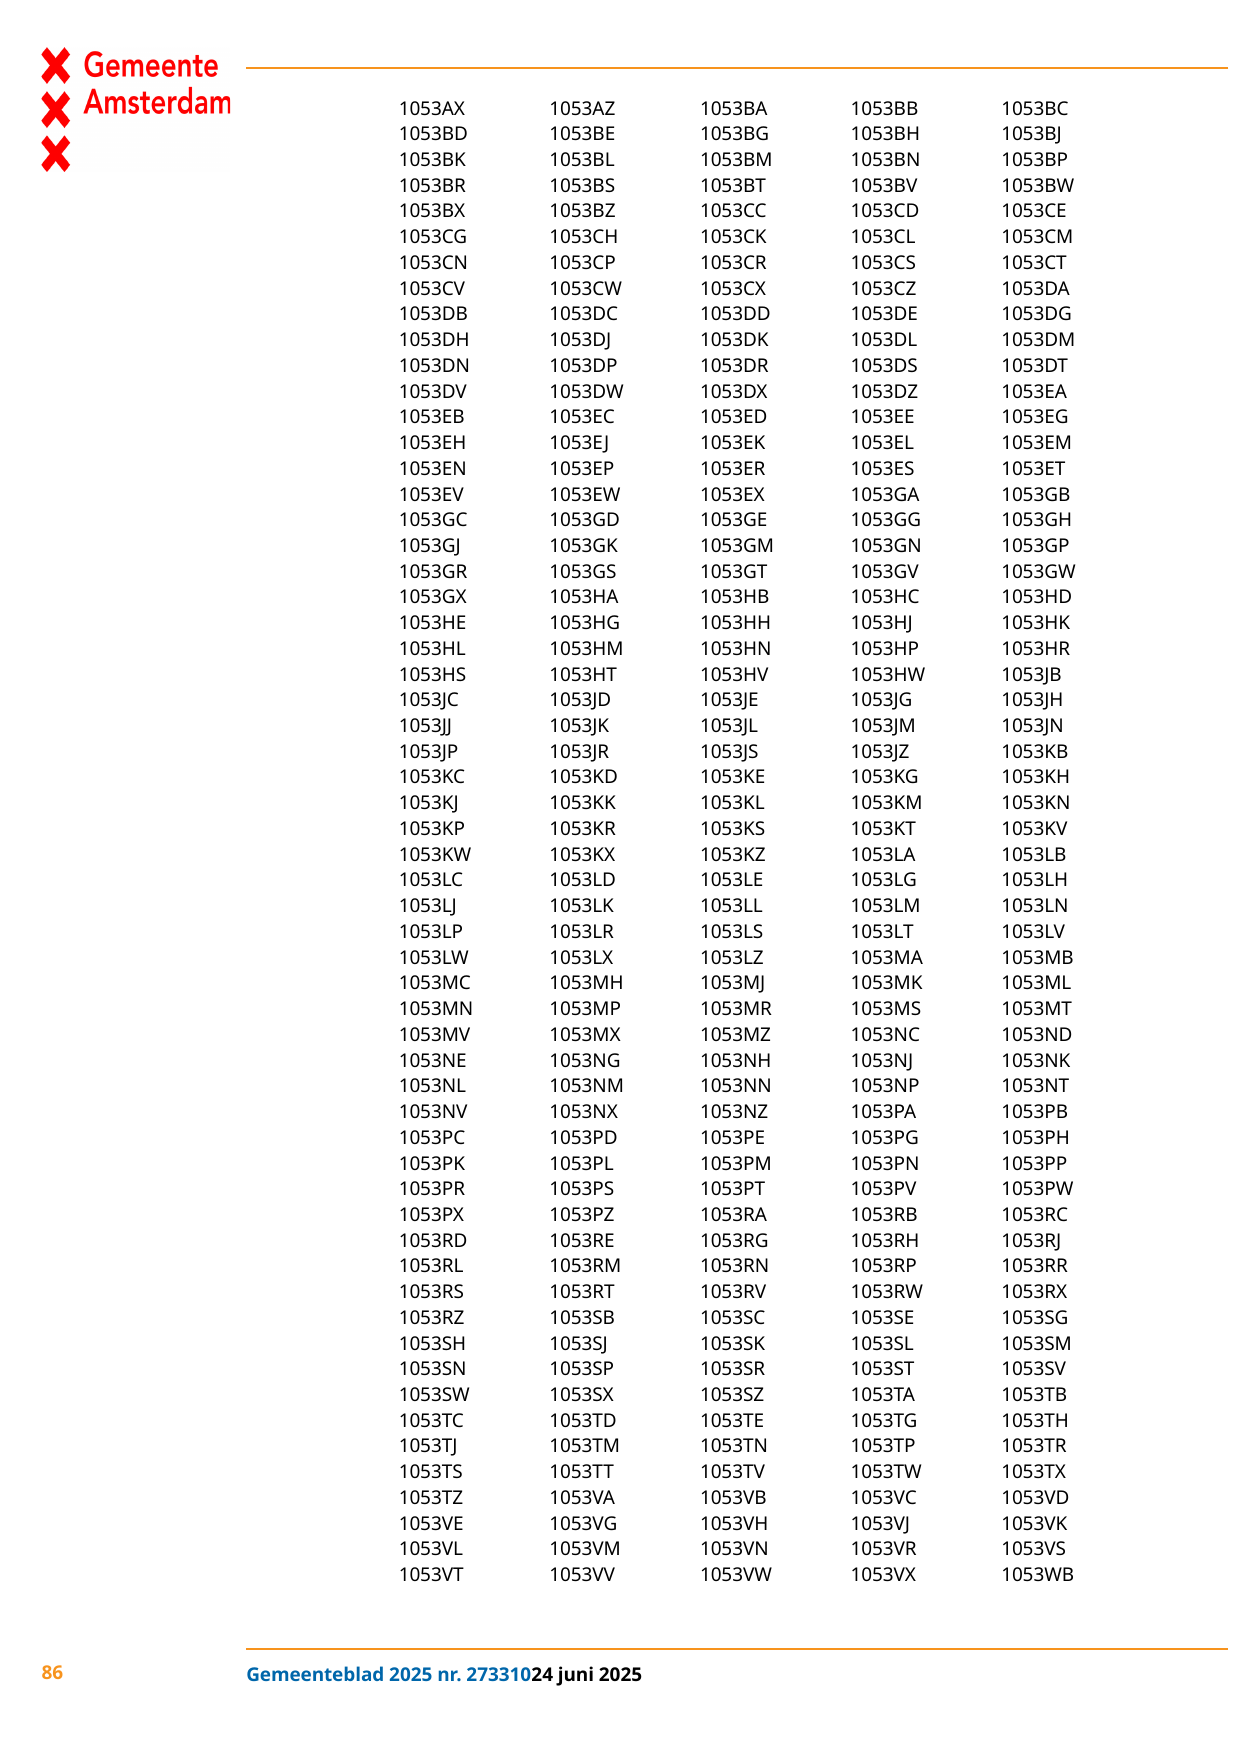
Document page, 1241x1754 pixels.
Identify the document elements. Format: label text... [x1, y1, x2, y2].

table_cell 1053LD [549, 867, 700, 892]
table_cell [248, 738, 398, 764]
table_cell 1053NJ [850, 1047, 1001, 1072]
table_cell 1053PG [850, 1124, 1001, 1150]
table_cell 1053SR [700, 1356, 850, 1381]
table_cell 1053BR [399, 172, 549, 198]
table_cell 1053NC [850, 1021, 1001, 1047]
table_cell 1053NG [549, 1047, 700, 1072]
table_cell 1053ET [1001, 455, 1152, 481]
table_cell 1053NN [700, 1073, 850, 1098]
table_cell [248, 609, 398, 635]
table_cell [248, 1021, 398, 1047]
table_cell 1053MB [1001, 944, 1152, 969]
table_cell 1053CG [399, 224, 549, 249]
table_cell 1053BB [850, 95, 1001, 121]
table_cell 1053GG [850, 506, 1001, 532]
table_cell 1053SN [399, 1356, 549, 1381]
table_cell 1053JN [1001, 712, 1152, 738]
table_cell 1053BL [549, 146, 700, 172]
table_cell 1053HH [700, 609, 850, 635]
table_cell 1053MR [700, 995, 850, 1021]
table_cell 1053VX [850, 1561, 1001, 1587]
table_cell [248, 121, 398, 146]
table_cell 1053LJ [399, 893, 549, 918]
table_cell [248, 1253, 398, 1278]
table_cell 1053MP [549, 995, 700, 1021]
table_cell 1053VJ [850, 1510, 1001, 1536]
table_cell 1053GW [1001, 558, 1152, 584]
table_cell 1053SP [549, 1356, 700, 1381]
table_cell [248, 1356, 398, 1381]
table_cell 1053PE [700, 1124, 850, 1150]
table_cell 1053EK [700, 429, 850, 455]
table_cell [248, 1227, 398, 1253]
table_cell 1053GB [1001, 481, 1152, 506]
table_cell 1053SL [850, 1330, 1001, 1356]
table_cell 1053DH [399, 326, 549, 352]
table_cell [248, 893, 398, 918]
table_cell 1053TX [1001, 1459, 1152, 1484]
table_cell 1053RH [850, 1227, 1001, 1253]
table_cell [248, 1124, 398, 1150]
table_cell 1053TM [549, 1433, 700, 1458]
table_cell [248, 661, 398, 687]
table_cell 1053KL [700, 790, 850, 815]
table_cell [248, 1407, 398, 1433]
table_cell 1053PS [549, 1175, 700, 1201]
table_cell 1053NV [399, 1098, 549, 1124]
table_cell 1053HE [399, 609, 549, 635]
table_cell 1053JK [549, 712, 700, 738]
table_cell [248, 95, 398, 121]
table_cell 1053VM [549, 1536, 700, 1561]
table_cell 1053ED [700, 404, 850, 429]
table_cell 1053BC [1001, 95, 1152, 121]
table_cell 1053PA [850, 1098, 1001, 1124]
table_cell 1053VG [549, 1510, 700, 1536]
table_cell 1053SM [1001, 1330, 1152, 1356]
table_cell 1053VD [1001, 1484, 1152, 1510]
table_cell 1053SJ [549, 1330, 700, 1356]
table_cell 1053SG [1001, 1304, 1152, 1330]
table_cell 1053RD [399, 1227, 549, 1253]
table_cell [248, 249, 398, 275]
table_cell 1053PV [850, 1175, 1001, 1201]
table_cell 1053MC [399, 970, 549, 995]
table_cell 1053KW [399, 841, 549, 867]
table_cell 1053NH [700, 1047, 850, 1072]
table_cell 1053HR [1001, 635, 1152, 661]
table_cell 1053BS [549, 172, 700, 198]
table_cell 1053KB [1001, 738, 1152, 764]
table_cell 1053SV [1001, 1356, 1152, 1381]
picture [41, 47, 231, 172]
table_cell [248, 687, 398, 712]
table_cell [248, 970, 398, 995]
table_cell 1053BJ [1001, 121, 1152, 146]
table_cell 1053EA [1001, 378, 1152, 403]
table_cell 1053JL [700, 712, 850, 738]
table_cell 1053EC [549, 404, 700, 429]
table_cell 1053BH [850, 121, 1001, 146]
table_cell 1053LG [850, 867, 1001, 892]
table_cell 1053PL [549, 1150, 700, 1175]
table_cell 1053JP [399, 738, 549, 764]
table_cell [248, 506, 398, 532]
table_cell 1053SH [399, 1330, 549, 1356]
table_cell 1053TZ [399, 1484, 549, 1510]
table_cell 1053EW [549, 481, 700, 506]
table_cell 1053CD [850, 198, 1001, 223]
table_cell [248, 995, 398, 1021]
table_cell 1053NE [399, 1047, 549, 1072]
table_cell 1053MN [399, 995, 549, 1021]
table_cell 1053TD [549, 1407, 700, 1433]
table_cell 1053HB [700, 584, 850, 609]
table_cell 1053SK [700, 1330, 850, 1356]
table_cell 1053BV [850, 172, 1001, 198]
table_cell 1053LE [700, 867, 850, 892]
table_cell 1053HM [549, 635, 700, 661]
table_cell [248, 1073, 398, 1098]
table_cell 1053LB [1001, 841, 1152, 867]
table_cell 1053RC [1001, 1201, 1152, 1227]
table_cell [248, 1484, 398, 1510]
table_cell 1053NP [850, 1073, 1001, 1098]
table_cell 1053JC [399, 687, 549, 712]
table_cell [248, 944, 398, 969]
table_cell 1053GK [549, 532, 700, 558]
table_cell 1053BZ [549, 198, 700, 223]
table_cell 1053ML [1001, 970, 1152, 995]
table_cell 1053BN [850, 146, 1001, 172]
table_cell 1053KM [850, 790, 1001, 815]
table_cell 1053JE [700, 687, 850, 712]
table_cell 1053KK [549, 790, 700, 815]
table_cell 1053JZ [850, 738, 1001, 764]
table_cell 1053EH [399, 429, 549, 455]
table_cell [248, 1381, 398, 1407]
table_cell 1053CZ [850, 275, 1001, 301]
table_cell 1053SB [549, 1304, 700, 1330]
table_cell 1053TG [850, 1407, 1001, 1433]
table_cell [248, 301, 398, 326]
table_cell 1053LV [1001, 918, 1152, 944]
table_cell 1053VS [1001, 1536, 1152, 1561]
table_cell 1053PM [700, 1150, 850, 1175]
table_cell 1053LZ [700, 944, 850, 969]
table_cell 1053PR [399, 1175, 549, 1201]
table_cell 1053CV [399, 275, 549, 301]
table_cell 1053VN [700, 1536, 850, 1561]
table_cell 1053BT [700, 172, 850, 198]
table_cell 1053KC [399, 764, 549, 789]
table_cell 1053MZ [700, 1021, 850, 1047]
table_cell 1053DC [549, 301, 700, 326]
table_cell 1053KZ [700, 841, 850, 867]
table_cell 1053TP [850, 1433, 1001, 1458]
table_cell 1053NL [399, 1073, 549, 1098]
table_cell 1053RG [700, 1227, 850, 1253]
table_cell 1053MH [549, 970, 700, 995]
table_cell 1053TJ [399, 1433, 549, 1458]
table_cell 1053CE [1001, 198, 1152, 223]
table_cell 1053TH [1001, 1407, 1152, 1433]
table_cell 1053VH [700, 1510, 850, 1536]
table_cell 1053NK [1001, 1047, 1152, 1072]
table_cell 1053KJ [399, 790, 549, 815]
table_cell [248, 1278, 398, 1304]
table_cell 1053DB [399, 301, 549, 326]
table_cell 1053GV [850, 558, 1001, 584]
table_cell 1053DX [700, 378, 850, 403]
table_cell 1053GR [399, 558, 549, 584]
table_cell 1053DD [700, 301, 850, 326]
table_cell 1053DT [1001, 352, 1152, 378]
table_cell 1053PW [1001, 1175, 1152, 1201]
table_cell 1053HW [850, 661, 1001, 687]
table_cell 1053DE [850, 301, 1001, 326]
table_cell 1053HS [399, 661, 549, 687]
table_cell 1053RP [850, 1253, 1001, 1278]
table_cell 1053LL [700, 893, 850, 918]
table_cell 1053RT [549, 1278, 700, 1304]
table_cell 1053SE [850, 1304, 1001, 1330]
table_cell 1053CM [1001, 224, 1152, 249]
table_cell 1053VL [399, 1536, 549, 1561]
table_cell 1053GE [700, 506, 850, 532]
table_cell 1053LP [399, 918, 549, 944]
table_cell 1053LR [549, 918, 700, 944]
table_cell 1053VB [700, 1484, 850, 1510]
table_cell 1053BA [700, 95, 850, 121]
table_cell 1053VK [1001, 1510, 1152, 1536]
table_cell 1053VR [850, 1536, 1001, 1561]
table_cell 1053DG [1001, 301, 1152, 326]
table_cell 1053CR [700, 249, 850, 275]
table_cell 1053RV [700, 1278, 850, 1304]
table_cell 1053MA [850, 944, 1001, 969]
table_cell [248, 326, 398, 352]
table_cell [248, 429, 398, 455]
table_cell 1053GA [850, 481, 1001, 506]
table_cell 1053VW [700, 1561, 850, 1587]
table_cell [248, 455, 398, 481]
table_cell 1053TA [850, 1381, 1001, 1407]
table_cell 1053HC [850, 584, 1001, 609]
table_cell 1053KS [700, 815, 850, 841]
table_cell 1053RN [700, 1253, 850, 1278]
table_cell 1053RM [549, 1253, 700, 1278]
table_cell 1053GX [399, 584, 549, 609]
table_cell 1053SC [700, 1304, 850, 1330]
table_cell 1053CN [399, 249, 549, 275]
table_cell [248, 352, 398, 378]
table_cell 1053KD [549, 764, 700, 789]
table_cell 1053KT [850, 815, 1001, 841]
table_cell 1053LT [850, 918, 1001, 944]
table_cell 1053LK [549, 893, 700, 918]
table_cell 1053TV [700, 1459, 850, 1484]
table_cell 1053PC [399, 1124, 549, 1150]
table_cell 1053VE [399, 1510, 549, 1536]
table_cell 1053RR [1001, 1253, 1152, 1278]
table_cell 1053EJ [549, 429, 700, 455]
table_cell [248, 1330, 398, 1356]
table_cell 1053GN [850, 532, 1001, 558]
table_cell 1053MK [850, 970, 1001, 995]
table_cell 1053ES [850, 455, 1001, 481]
table_cell 1053JM [850, 712, 1001, 738]
table_cell 1053JH [1001, 687, 1152, 712]
table_cell 1053HA [549, 584, 700, 609]
table_cell 1053PD [549, 1124, 700, 1150]
table_cell 1053EG [1001, 404, 1152, 429]
table_cell 1053BM [700, 146, 850, 172]
table_cell 1053JG [850, 687, 1001, 712]
table_cell 1053AX [399, 95, 549, 121]
table_cell 1053LA [850, 841, 1001, 867]
table_cell 1053ST [850, 1356, 1001, 1381]
table_cell 1053GP [1001, 532, 1152, 558]
table_cell 1053EP [549, 455, 700, 481]
table_cell 1053PN [850, 1150, 1001, 1175]
table_cell 1053GH [1001, 506, 1152, 532]
table_cell [248, 584, 398, 609]
table_cell 1053KE [700, 764, 850, 789]
table_cell 1053DS [850, 352, 1001, 378]
table_cell 1053DM [1001, 326, 1152, 352]
table_cell [248, 224, 398, 249]
table_cell 1053DJ [549, 326, 700, 352]
table_cell 1053KR [549, 815, 700, 841]
table_cell [248, 1510, 398, 1536]
table_cell 1053SZ [700, 1381, 850, 1407]
table_cell 1053WB [1001, 1561, 1152, 1587]
table_cell [248, 841, 398, 867]
table_cell 1053CH [549, 224, 700, 249]
table_cell 1053MX [549, 1021, 700, 1047]
table_cell [248, 1150, 398, 1175]
table_cell 1053JR [549, 738, 700, 764]
table_cell 1053HD [1001, 584, 1152, 609]
table_cell 1053PB [1001, 1098, 1152, 1124]
table_cell 1053HV [700, 661, 850, 687]
table_cell [248, 1561, 398, 1587]
table_cell 1053LN [1001, 893, 1152, 918]
table_cell 1053MS [850, 995, 1001, 1021]
table_cell 1053TT [549, 1459, 700, 1484]
table_cell [248, 1175, 398, 1201]
table_cell 1053DK [700, 326, 850, 352]
table_cell [248, 867, 398, 892]
table_cell 1053LX [549, 944, 700, 969]
table_cell [248, 1304, 398, 1330]
table_cell [248, 146, 398, 172]
table_cell [248, 198, 398, 223]
table_cell 1053PZ [549, 1201, 700, 1227]
table_cell 1053JD [549, 687, 700, 712]
table_cell 1053EE [850, 404, 1001, 429]
table_cell 1053SW [399, 1381, 549, 1407]
table_cell 1053RA [700, 1201, 850, 1227]
table_cell [248, 532, 398, 558]
table_cell 1053TN [700, 1433, 850, 1458]
table_cell 1053DL [850, 326, 1001, 352]
table_cell 1053MT [1001, 995, 1152, 1021]
table_cell 1053RL [399, 1253, 549, 1278]
table_cell 1053KV [1001, 815, 1152, 841]
table_cell 1053JS [700, 738, 850, 764]
table_cell 1053RS [399, 1278, 549, 1304]
table_cell 1053SX [549, 1381, 700, 1407]
table_cell 1053HT [549, 661, 700, 687]
table_cell 1053EV [399, 481, 549, 506]
table_cell [248, 635, 398, 661]
table_cell 1053CT [1001, 249, 1152, 275]
table_cell 1053HJ [850, 609, 1001, 635]
table_cell 1053MJ [700, 970, 850, 995]
table_cell 1053JJ [399, 712, 549, 738]
table_cell 1053MV [399, 1021, 549, 1047]
table_cell 1053AZ [549, 95, 700, 121]
table_cell 1053VV [549, 1561, 700, 1587]
table_cell 1053KN [1001, 790, 1152, 815]
table_cell [248, 481, 398, 506]
table_cell [248, 815, 398, 841]
table_cell 1053KG [850, 764, 1001, 789]
table_cell 1053ER [700, 455, 850, 481]
table_cell 1053KH [1001, 764, 1152, 789]
table_cell 1053BE [549, 121, 700, 146]
table_cell 1053LW [399, 944, 549, 969]
table_cell 1053KX [549, 841, 700, 867]
table_cell [248, 172, 398, 198]
table_cell 1053BG [700, 121, 850, 146]
table_cell [248, 1433, 398, 1458]
table_cell [248, 1201, 398, 1227]
table_cell 1053RX [1001, 1278, 1152, 1304]
table_cell [248, 558, 398, 584]
table_cell 1053GT [700, 558, 850, 584]
table_cell 1053RW [850, 1278, 1001, 1304]
table_cell 1053NM [549, 1073, 700, 1098]
table_cell 1053LC [399, 867, 549, 892]
table_cell 1053NZ [700, 1098, 850, 1124]
table_cell 1053RZ [399, 1304, 549, 1330]
table_cell 1053HP [850, 635, 1001, 661]
table_cell 1053TB [1001, 1381, 1152, 1407]
table_cell 1053GM [700, 532, 850, 558]
table_cell 1053DN [399, 352, 549, 378]
table_cell 1053PT [700, 1175, 850, 1201]
table_cell 1053BP [1001, 146, 1152, 172]
table_cell 1053DP [549, 352, 700, 378]
table_cell 1053BK [399, 146, 549, 172]
table_cell 1053DR [700, 352, 850, 378]
table_cell 1053GD [549, 506, 700, 532]
table_cell 1053CK [700, 224, 850, 249]
table_cell 1053GJ [399, 532, 549, 558]
table_cell 1053GC [399, 506, 549, 532]
table_cell 1053BW [1001, 172, 1152, 198]
table_cell 1053NT [1001, 1073, 1152, 1098]
table_cell [248, 378, 398, 403]
table_cell 1053VA [549, 1484, 700, 1510]
table_cell 1053EN [399, 455, 549, 481]
table_cell 1053RB [850, 1201, 1001, 1227]
table_cell 1053LS [700, 918, 850, 944]
table_cell 1053TE [700, 1407, 850, 1433]
table_cell 1053PK [399, 1150, 549, 1175]
table_cell 1053EB [399, 404, 549, 429]
table_cell [248, 1459, 398, 1484]
table_cell 1053DV [399, 378, 549, 403]
table_cell 1053LM [850, 893, 1001, 918]
table_cell 1053RE [549, 1227, 700, 1253]
table_cell 1053TC [399, 1407, 549, 1433]
table_cell 1053PP [1001, 1150, 1152, 1175]
table_cell 1053BX [399, 198, 549, 223]
table_cell 1053DW [549, 378, 700, 403]
table_cell 1053HN [700, 635, 850, 661]
table_cell 1053TR [1001, 1433, 1152, 1458]
table_cell 1053EL [850, 429, 1001, 455]
table_cell 1053PX [399, 1201, 549, 1227]
table_cell 1053DA [1001, 275, 1152, 301]
table_cell [248, 1047, 398, 1072]
table_cell 1053CL [850, 224, 1001, 249]
table_cell 1053CP [549, 249, 700, 275]
table_cell 1053ND [1001, 1021, 1152, 1047]
table_cell 1053JB [1001, 661, 1152, 687]
table_cell 1053CW [549, 275, 700, 301]
table_cell 1053HK [1001, 609, 1152, 635]
table_cell 1053KP [399, 815, 549, 841]
table_cell 1053EM [1001, 429, 1152, 455]
table_cell 1053GS [549, 558, 700, 584]
table_cell [248, 918, 398, 944]
table_cell [248, 712, 398, 738]
table_cell [248, 764, 398, 789]
table_cell 1053PH [1001, 1124, 1152, 1150]
table_cell 1053RJ [1001, 1227, 1152, 1253]
table_cell 1053CS [850, 249, 1001, 275]
table_cell 1053HL [399, 635, 549, 661]
table_cell 1053DZ [850, 378, 1001, 403]
table_cell [248, 790, 398, 815]
table_cell 1053CC [700, 198, 850, 223]
table_cell [248, 275, 398, 301]
table_cell [248, 1098, 398, 1124]
table_cell 1053LH [1001, 867, 1152, 892]
table_cell 1053NX [549, 1098, 700, 1124]
table_cell [248, 1536, 398, 1561]
table_cell [248, 404, 398, 429]
table_cell 1053TW [850, 1459, 1001, 1484]
table_cell 1053TS [399, 1459, 549, 1484]
table_cell 1053CX [700, 275, 850, 301]
table_cell 1053EX [700, 481, 850, 506]
table_cell 1053HG [549, 609, 700, 635]
table_cell 1053VC [850, 1484, 1001, 1510]
table_cell 1053BD [399, 121, 549, 146]
table_cell 1053VT [399, 1561, 549, 1587]
